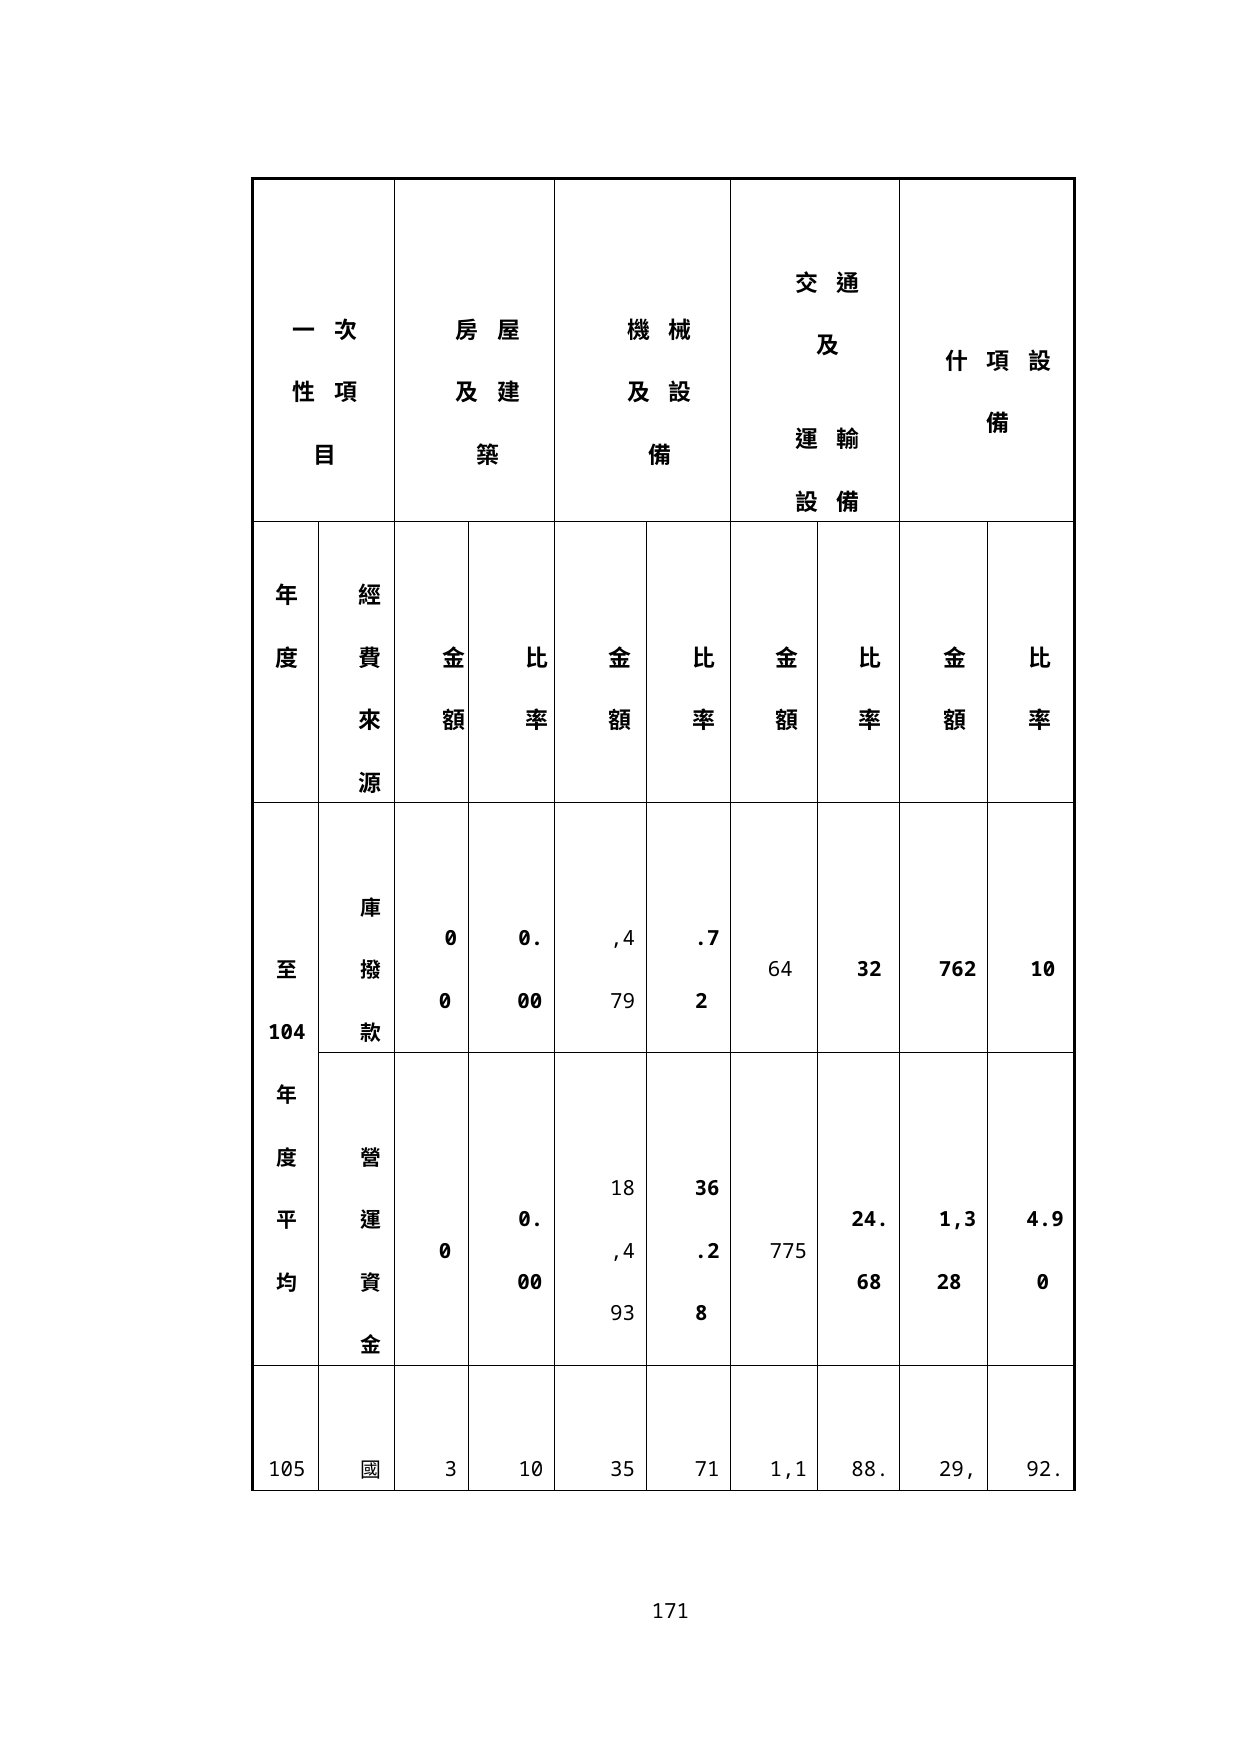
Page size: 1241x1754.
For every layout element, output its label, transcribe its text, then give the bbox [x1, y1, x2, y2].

table_cell 比率 [469, 522, 554, 802]
table_cell 762 [900, 803, 987, 1052]
table_cell ,479 [555, 803, 646, 1052]
table_cell 0.00 [469, 1053, 554, 1365]
table_cell 71 [647, 1366, 730, 1490]
table_header 房屋及建築 [395, 180, 554, 521]
table_cell 00 [395, 803, 468, 1052]
table_cell 金額 [395, 522, 468, 802]
table_cell 0.00 [469, 803, 554, 1052]
table_cell 88. [818, 1366, 899, 1490]
table_cell 24.68 [818, 1053, 899, 1365]
table_cell 4.90 [988, 1053, 1073, 1365]
table_cell 10 [988, 803, 1073, 1052]
table_cell 105 [254, 1366, 318, 1490]
table_cell .72 [647, 803, 730, 1052]
table_cell 比率 [818, 522, 899, 802]
table_cell 35 [555, 1366, 646, 1490]
table_cell 775 [731, 1053, 817, 1365]
table_cell 金額 [731, 522, 817, 802]
table_cell 1,1 [731, 1366, 817, 1490]
table_cell 金額 [555, 522, 646, 802]
table_cell 10 [469, 1366, 554, 1490]
table_cell 92. [988, 1366, 1073, 1490]
table_header 一次性項目 [254, 180, 394, 521]
table_cell 經費來源 [319, 522, 394, 802]
table_cell 29, [900, 1366, 987, 1490]
table_cell 國 [319, 1366, 394, 1490]
table_header 交通及 運輸設備 [731, 180, 899, 521]
table_cell 0 [395, 1053, 468, 1365]
table_cell 36.28 [647, 1053, 730, 1365]
table_cell 金額 [900, 522, 987, 802]
table_cell 32 [818, 803, 899, 1052]
table_header 機械及設備 [555, 180, 730, 521]
table_cell 至104年度平均 [254, 803, 318, 1365]
table_cell 1,328 [900, 1053, 987, 1365]
table_cell 庫撥款 [319, 803, 394, 1052]
table_cell 比率 [647, 522, 730, 802]
table_cell 18,493 [555, 1053, 646, 1365]
table_cell 3 [395, 1366, 468, 1490]
table_cell 年度 [254, 522, 318, 802]
table_cell 營運資金 [319, 1053, 394, 1365]
table_cell 64 [731, 803, 817, 1052]
table_header 什項設備 [900, 180, 1073, 521]
table_cell 比率 [988, 522, 1073, 802]
